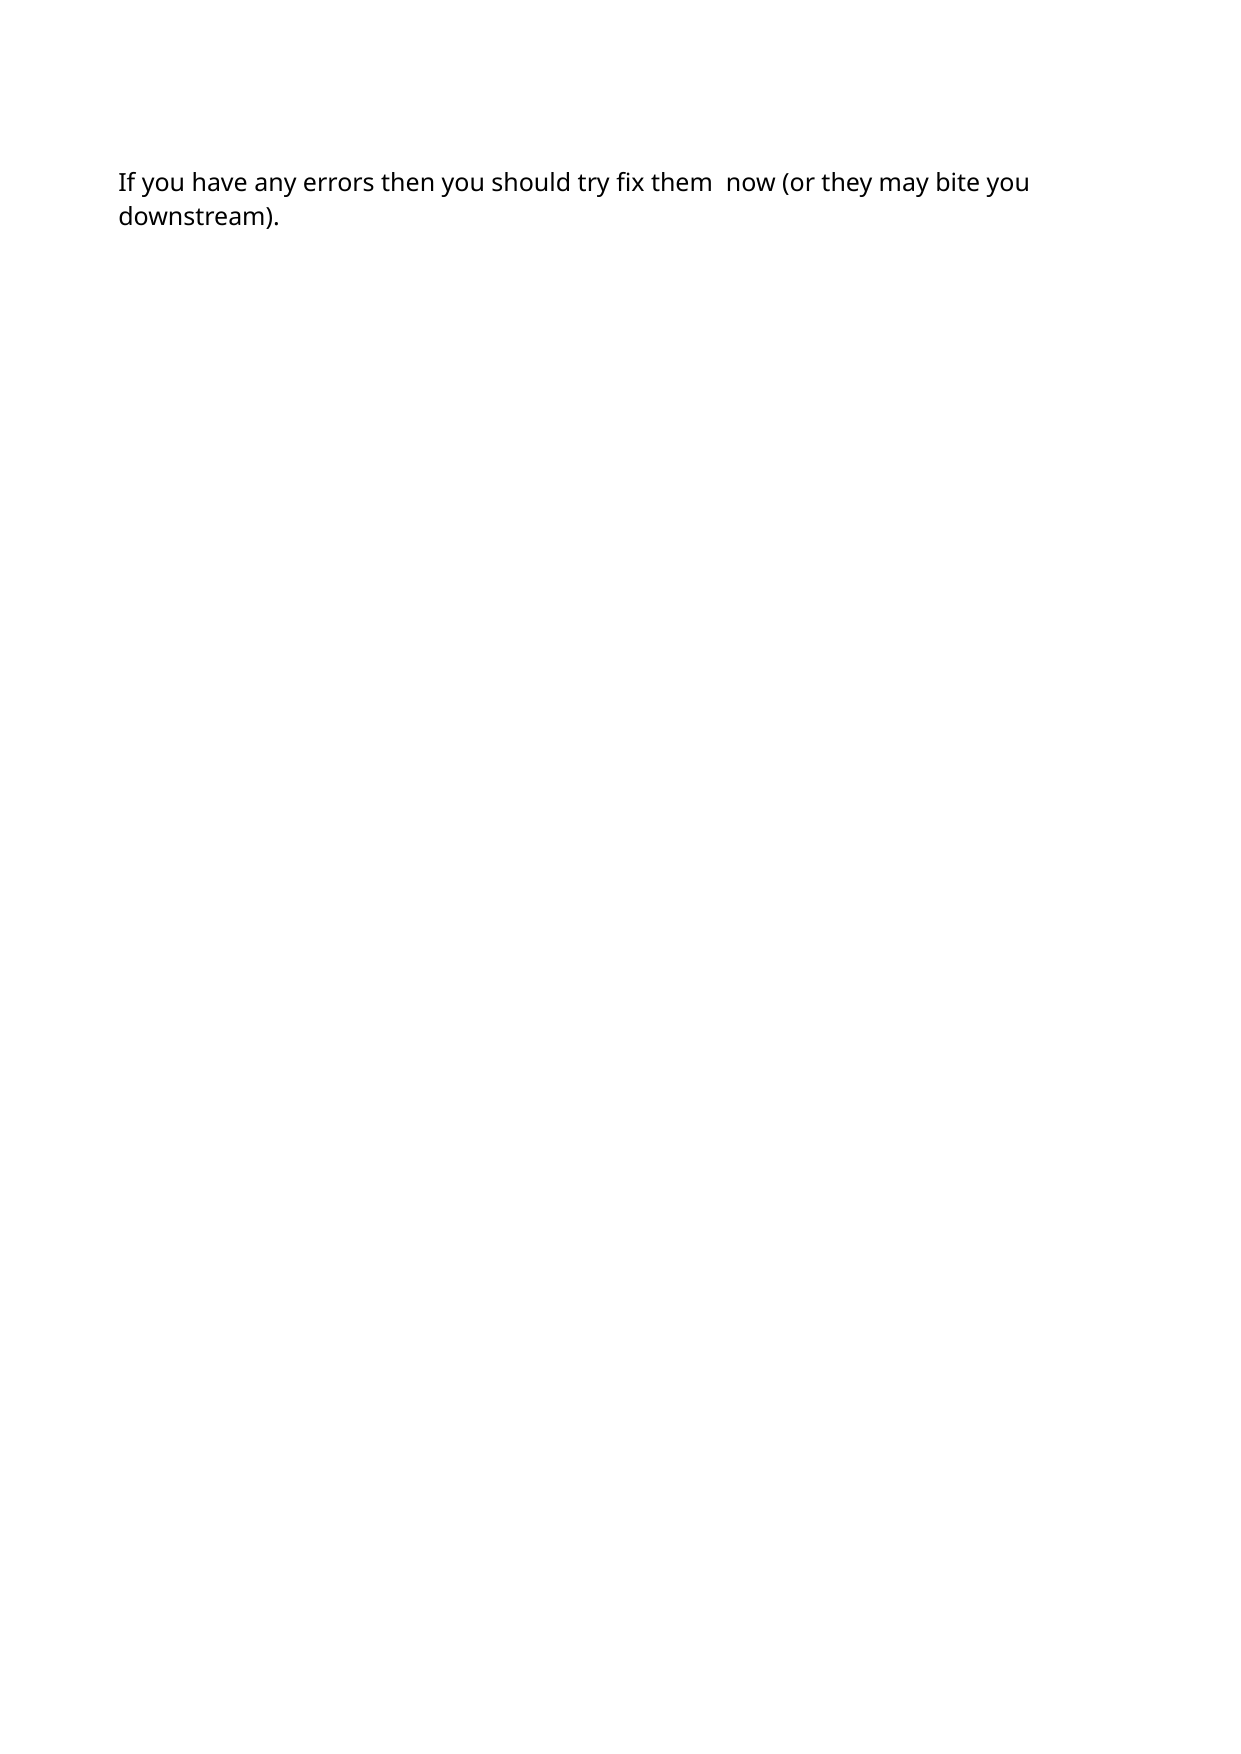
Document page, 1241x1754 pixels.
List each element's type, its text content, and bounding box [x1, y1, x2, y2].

text If you have any errors then you should try fix them now (or they may bite you downstream). [118, 165, 1122, 233]
